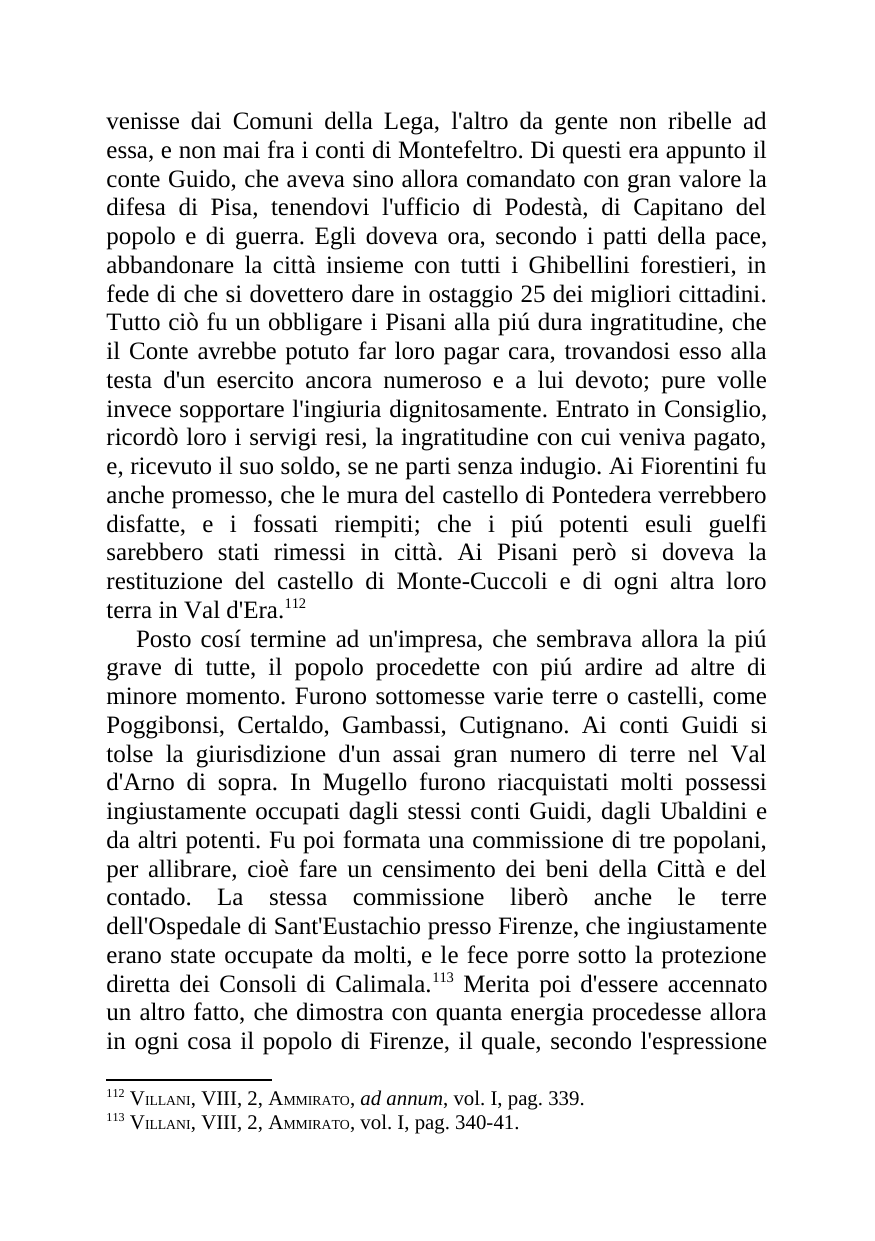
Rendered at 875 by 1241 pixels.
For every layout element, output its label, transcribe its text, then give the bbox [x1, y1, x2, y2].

text Villani, VIII, 2, Ammirato, vol. I, pag. 340-41. [106, 1110, 768, 1134]
text Villani, VIII, 2, Ammirato, ad annum, vol. I, pag. 339. [106, 1086, 768, 1110]
text Posto cosí termine ad un'impresa, che sembrava allora la piú grave di tutte, il popolo procedette con piú ardire ad altre di minore momento. Furono sottomesse varie terre o castelli, come Poggibonsi, Certaldo, Gambassi, Cutignano. Ai conti Guidi si tolse la giurisdizione d'un assai gran numero di terre nel Val d'Arno di sopra. In Mugello furono riacquistati molti possessi ingiustamente occupati dagli stessi conti Guidi, dagli Ubaldini e da altri potenti. Fu poi formata una commissione di tre popolani, per allibrare, cioè fare un censimento dei beni della Città e del contado. La stessa commissione liberò anche le terre dell'Ospedale di Sant'Eustachio presso Firenze, che ingiustamente erano state occupate da molti, e le fece porre sotto la protezione diretta dei Consoli di Calimala. Merita poi d'essere accennato un altro fatto, che dimostra con quanta energia procedesse allora in ogni cosa il popolo di Firenze, il quale, secondo l'espressione [106, 624, 768, 1055]
text venisse dai Comuni della Lega, l'altro da gente non ribelle ad essa, e non mai fra i conti di Montefeltro. Di questi era appunto il conte Guido, che aveva sino allora comandato con gran valore la difesa di Pisa, tenendovi l'ufficio di Podestà, di Capitano del popolo e di guerra. Egli doveva ora, secondo i patti della pace, abbandonare la città insieme con tutti i Ghibellini forestieri, in fede di che si dovettero dare in ostaggio 25 dei migliori cittadini. Tutto ciò fu un obbligare i Pisani alla piú dura ingratitudine, che il Conte avrebbe potuto far loro pagar cara, trovandosi esso alla testa d'un esercito ancora numeroso e a lui devoto; pure volle invece sopportare l'ingiuria dignitosamente. Entrato in Consiglio, ricordò loro i servigi resi, la ingratitudine con cui veniva pagato, e, ricevuto il suo soldo, se ne parti senza indugio. Ai Fiorentini fu anche promesso, che le mura del castello di Pontedera verrebbero disfatte, e i fossati riempiti; che i piú potenti esuli guelfi sarebbero stati rimessi in città. Ai Pisani però si doveva la restituzione del castello di Monte-Cuccoli e di ogni altra loro terra in Val d'Era. [106, 106, 768, 624]
